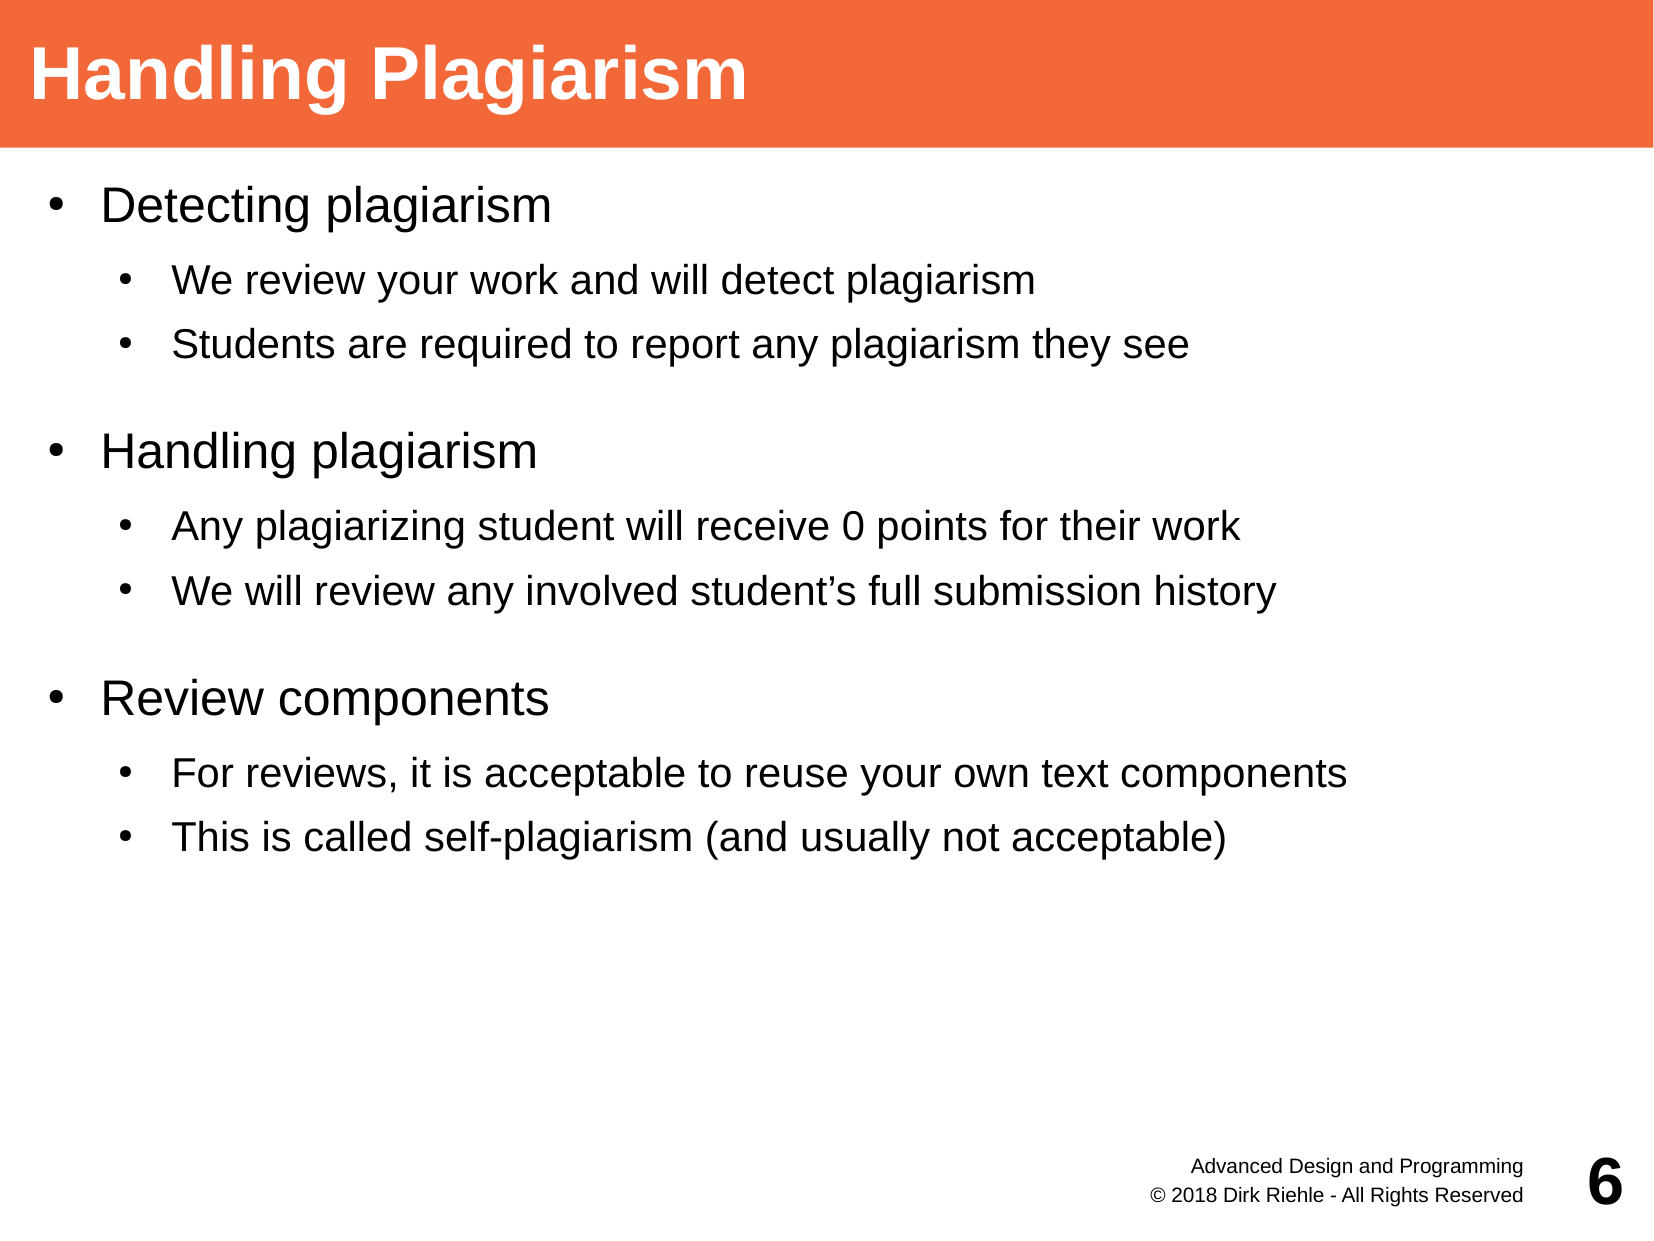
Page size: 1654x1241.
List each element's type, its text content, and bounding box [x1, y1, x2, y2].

title Handling Plagiarism [0, 0, 1654, 148]
list Detecting plagiarism We review your work and will detect plagiarism Students are required to report any plagiarism they see Handling plagiarism Any plagiarizing student will receive 0 points for their work We will review any involved student’s full submission history Review components For reviews, it is acceptable to reuse your own text components This is called self-plagiarism (and usually not acceptable) [29, 177, 1625, 1063]
